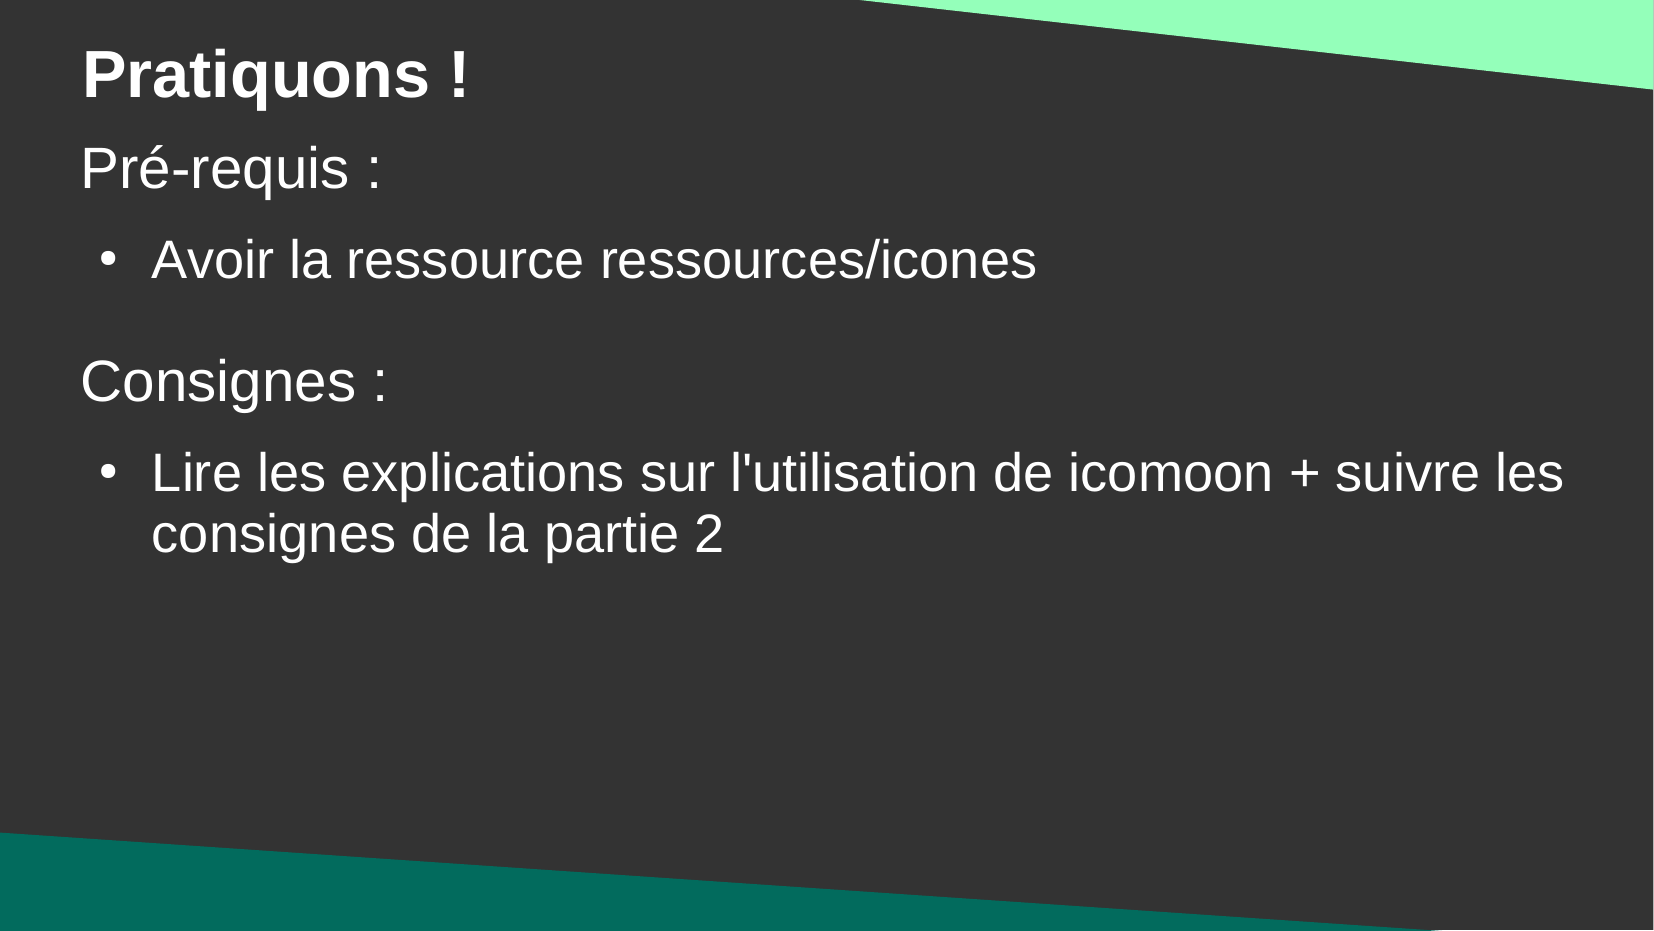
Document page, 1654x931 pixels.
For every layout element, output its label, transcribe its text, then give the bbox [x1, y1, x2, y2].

list Pré-requis : Avoir la ressource ressources/icones [80, 135, 1620, 296]
title Pratiquons ! [82, 37, 1571, 114]
list Consignes : Lire les explications sur l'utilisation de icomoon + suivre les consignes de la partie 2 [80, 348, 1620, 733]
text_box [859, 0, 1654, 90]
